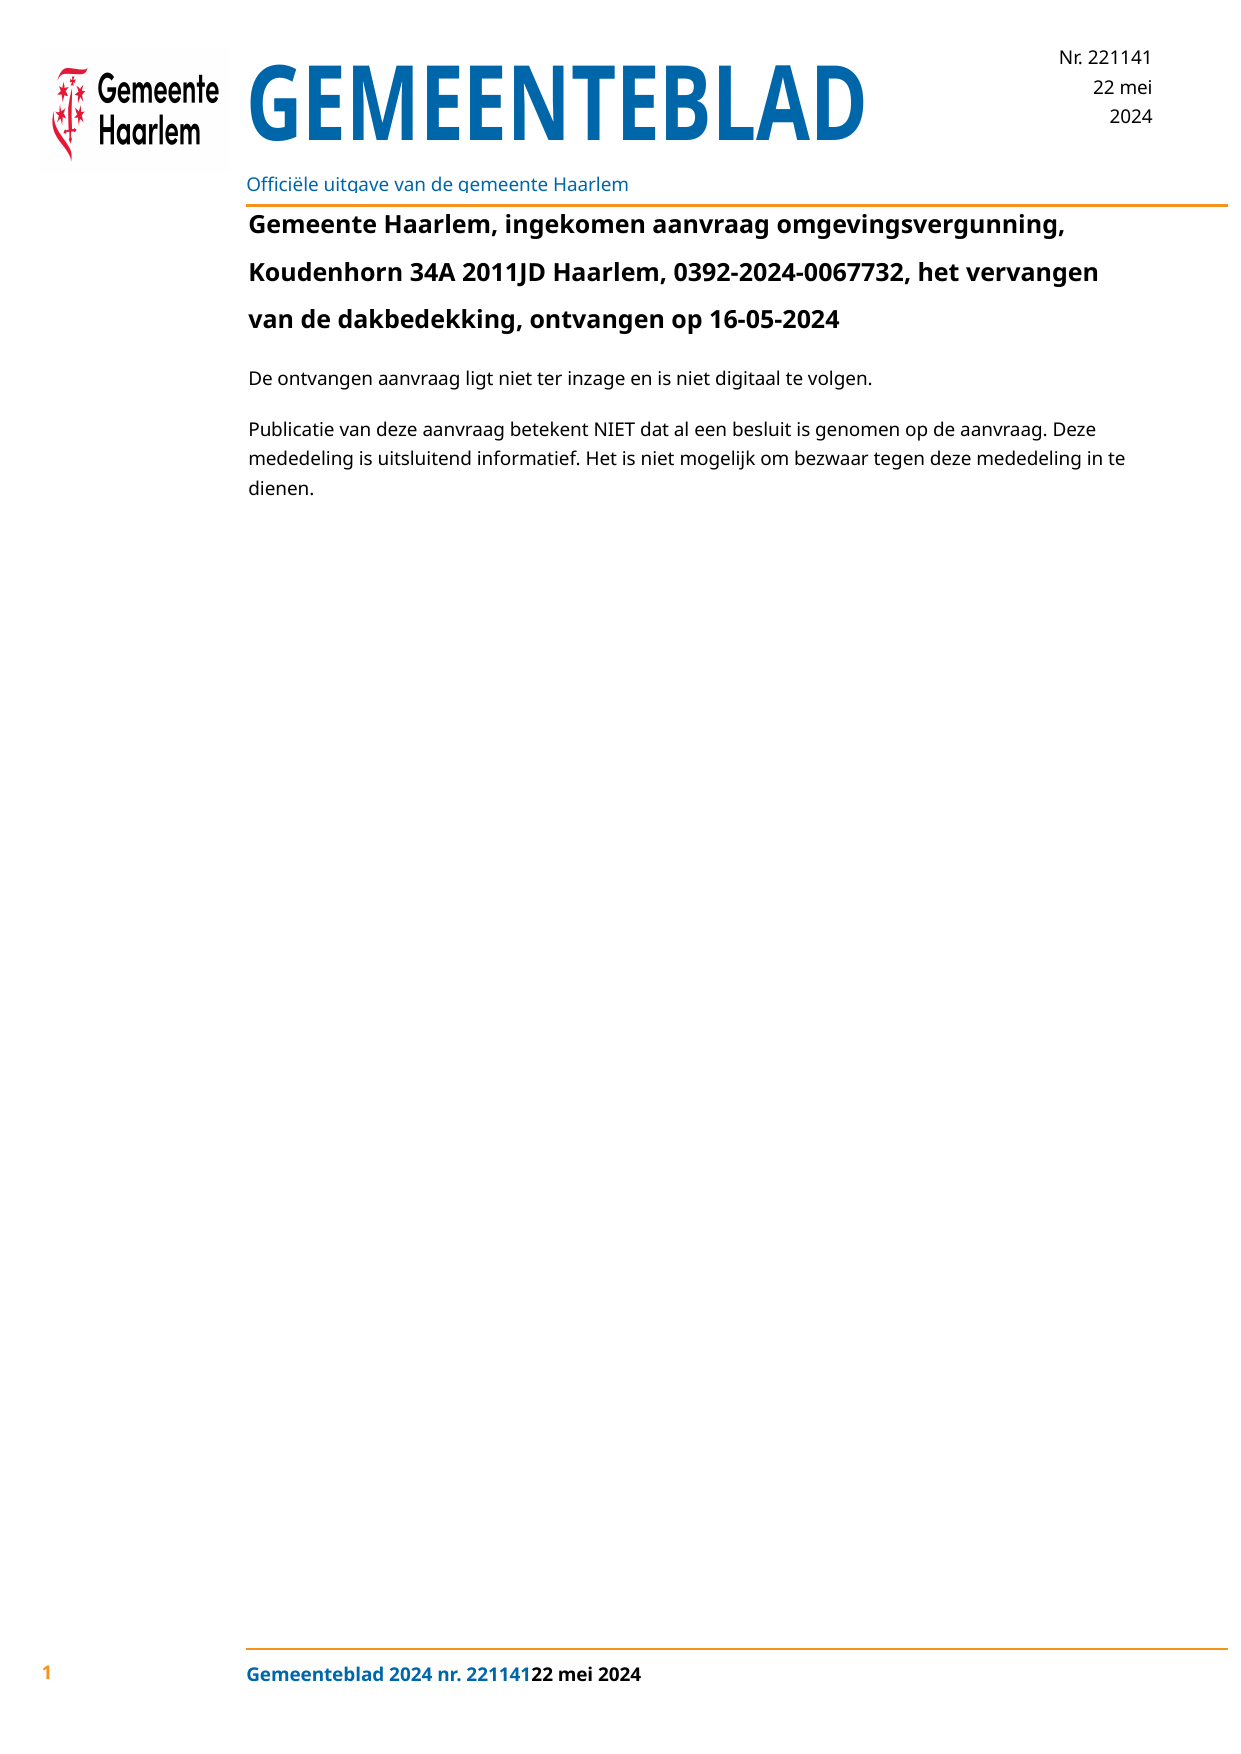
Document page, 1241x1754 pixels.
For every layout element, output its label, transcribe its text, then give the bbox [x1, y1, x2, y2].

picture [41, 47, 231, 172]
text Gemeente Haarlem, ingekomen aanvraag omgevingsvergunning, Koudenhorn 34A 2011JD Haarlem, 0392-2024-0067732, het vervangen van de dakbedekking, ontvangen op 16-05-2024 [248, 207, 1152, 336]
text Publicatie van deze aanvraag betekent NIET dat al een besluit is genomen op de aanvraag. Deze mededeling is uitsluitend informatief. Het is niet mogelijk om bezwaar tegen deze mededeling in te dienen. [248, 416, 1152, 501]
text De ontvangen aanvraag ligt niet ter inzage en is niet digitaal te volgen. [248, 366, 1152, 391]
